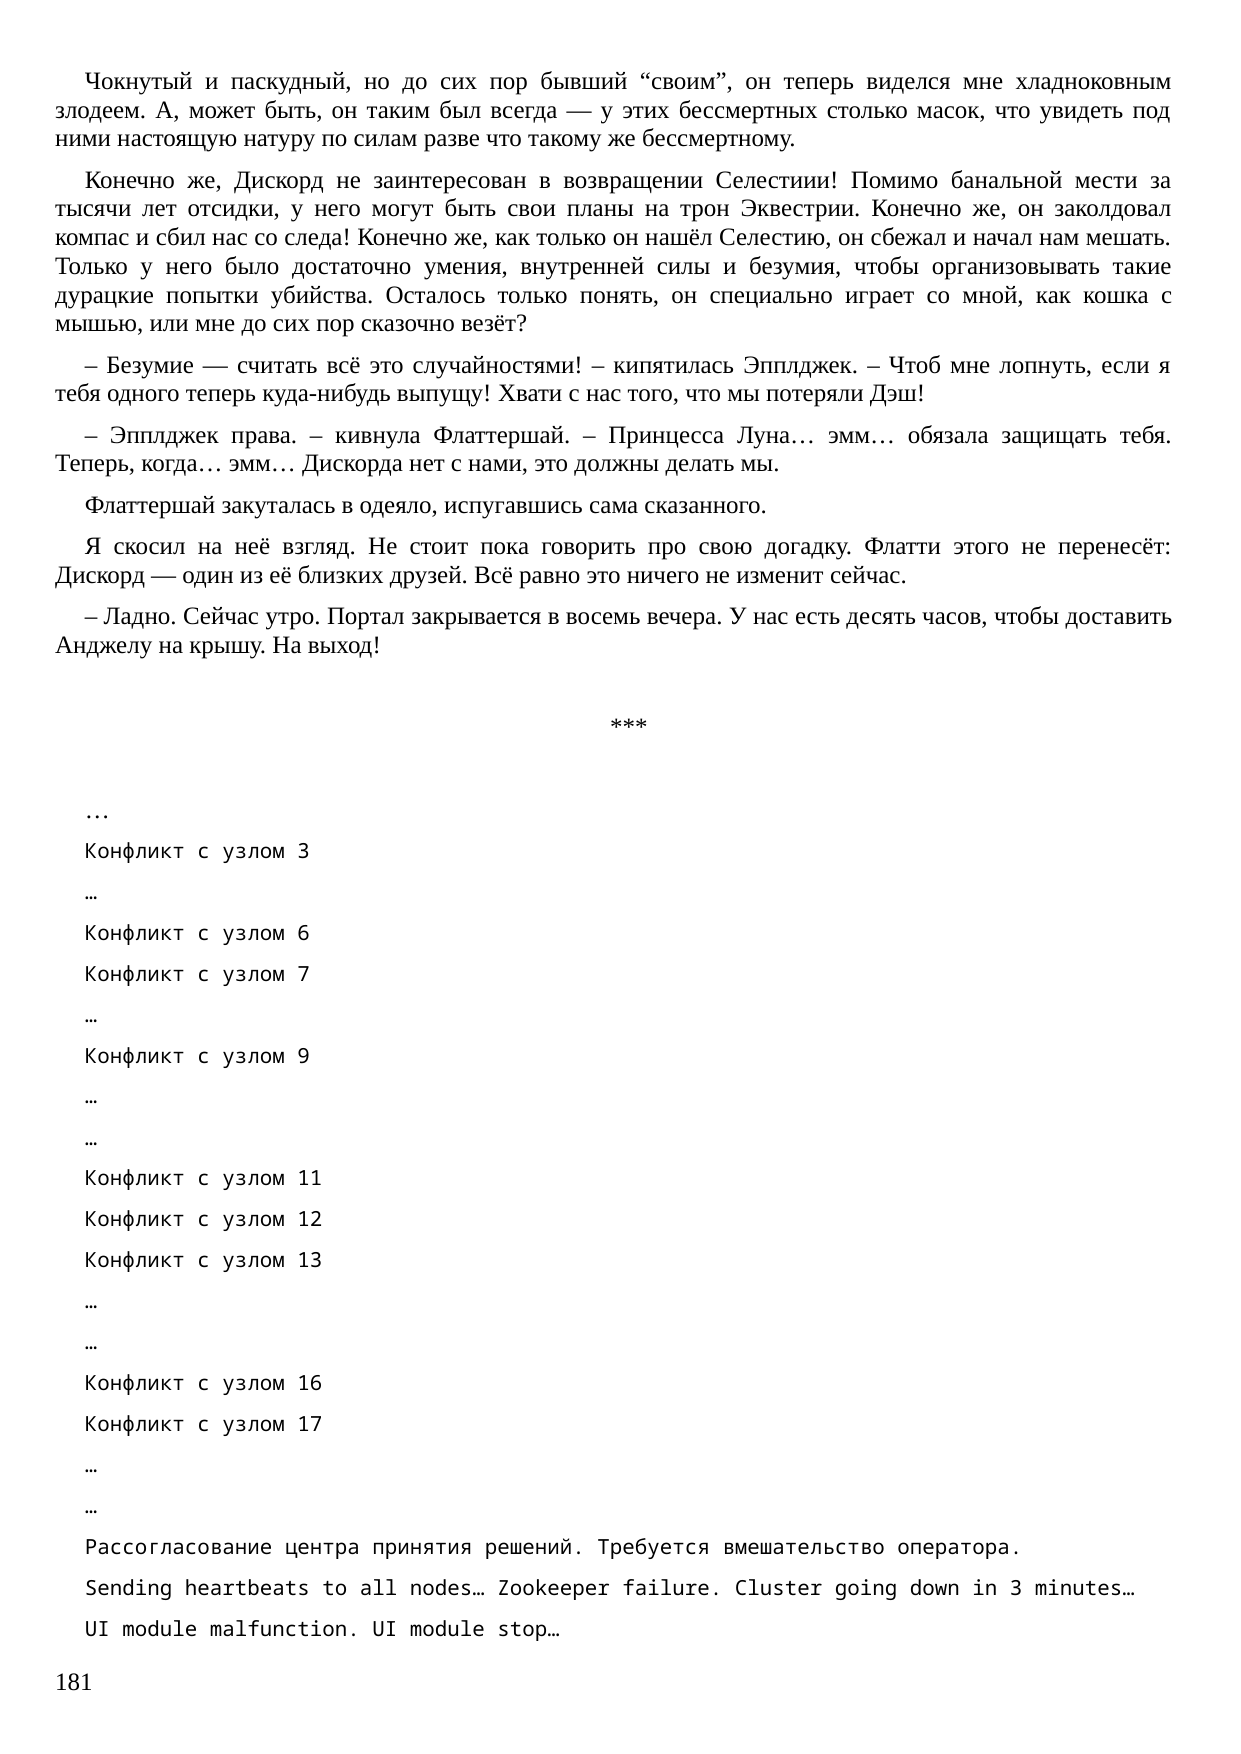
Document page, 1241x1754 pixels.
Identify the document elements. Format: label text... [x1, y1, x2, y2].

text Я скосил на неё взгляд. Не стоит пока говорить про свою догадку. Флатти этого не перенесёт: Дискорд — один из её близких друзей. Всё равно это ничего не изменит сейчас. [55, 531, 1173, 588]
text Конфликт с узлом 3 [55, 836, 1173, 864]
text Конфликт с узлом 12 [55, 1204, 1173, 1233]
text … [55, 1491, 1173, 1519]
text Конфликт с узлом 11 [55, 1163, 1173, 1192]
text Конечно же, Дискорд не заинтересован в возвращении Селестиии! Помимо банальной мести за тысячи лет отсидки, у него могут быть свои планы на трон Эквестрии. Конечно же, он заколдовал компас и сбил нас со следа! Конечно же, как только он нашёл Селестию, он сбежал и начал нам мешать. Только у него было достаточно умения, внутренней силы и безумия, чтобы организовывать такие дурацкие попытки убийства. Осталось только понять, он специально играет со мной, как кошка с мышью, или мне до сих пор сказочно везёт? [55, 165, 1173, 337]
text Флаттершай закуталась в одеяло, испугавшись сама сказанного. [55, 490, 1173, 518]
text … [55, 1450, 1173, 1478]
text Конфликт с узлом 13 [55, 1245, 1173, 1274]
text Конфликт с узлом 17 [55, 1409, 1173, 1438]
text Рассогласование центра принятия решений. Требуется вмешательство оператора. [55, 1532, 1173, 1560]
text Конфликт с узлом 16 [55, 1368, 1173, 1397]
text Конфликт с узлом 7 [55, 959, 1173, 987]
text … [55, 795, 1173, 823]
text *** [55, 712, 1173, 741]
text Конфликт с узлом 9 [55, 1041, 1173, 1069]
text – Безумие — считать всё это случайностями! – кипятилась Эпплджек. – Чтоб мне лопнуть, если я тебя одного теперь куда-нибудь выпущу! Хвати с нас того, что мы потеряли Дэш! [55, 350, 1173, 407]
text … [55, 1082, 1173, 1110]
text … [55, 877, 1173, 905]
text – Эпплджек права. – кивнула Флаттершай. – Принцесса Луна… эмм… обязала защищать тебя. Теперь, когда… эмм… Дискорда нет с нами, это должны делать мы. [55, 420, 1173, 477]
text … [55, 1123, 1173, 1151]
text UI module malfunction. UI module stop… [55, 1614, 1173, 1642]
text Sending heartbeats to all nodes… Zookeeper failure. Cluster going down in 3 minutes… [55, 1573, 1173, 1601]
text Чокнутый и паскудный, но до сих пор бывший “своим”, он теперь виделся мне хладноковным злодеем. А, может быть, он таким был всегда — у этих бессмертных столько масок, что увидеть под ними настоящую натуру по силам разве что такому же бессмертному. [55, 66, 1173, 152]
text … [55, 1286, 1173, 1315]
text Конфликт с узлом 6 [55, 918, 1173, 946]
text … [55, 1000, 1173, 1028]
text … [55, 1327, 1173, 1356]
text – Ладно. Сейчас утро. Портал закрывается в восемь вечера. У нас есть десять часов, чтобы доставить Анджелу на крышу. На выход! [55, 601, 1173, 658]
